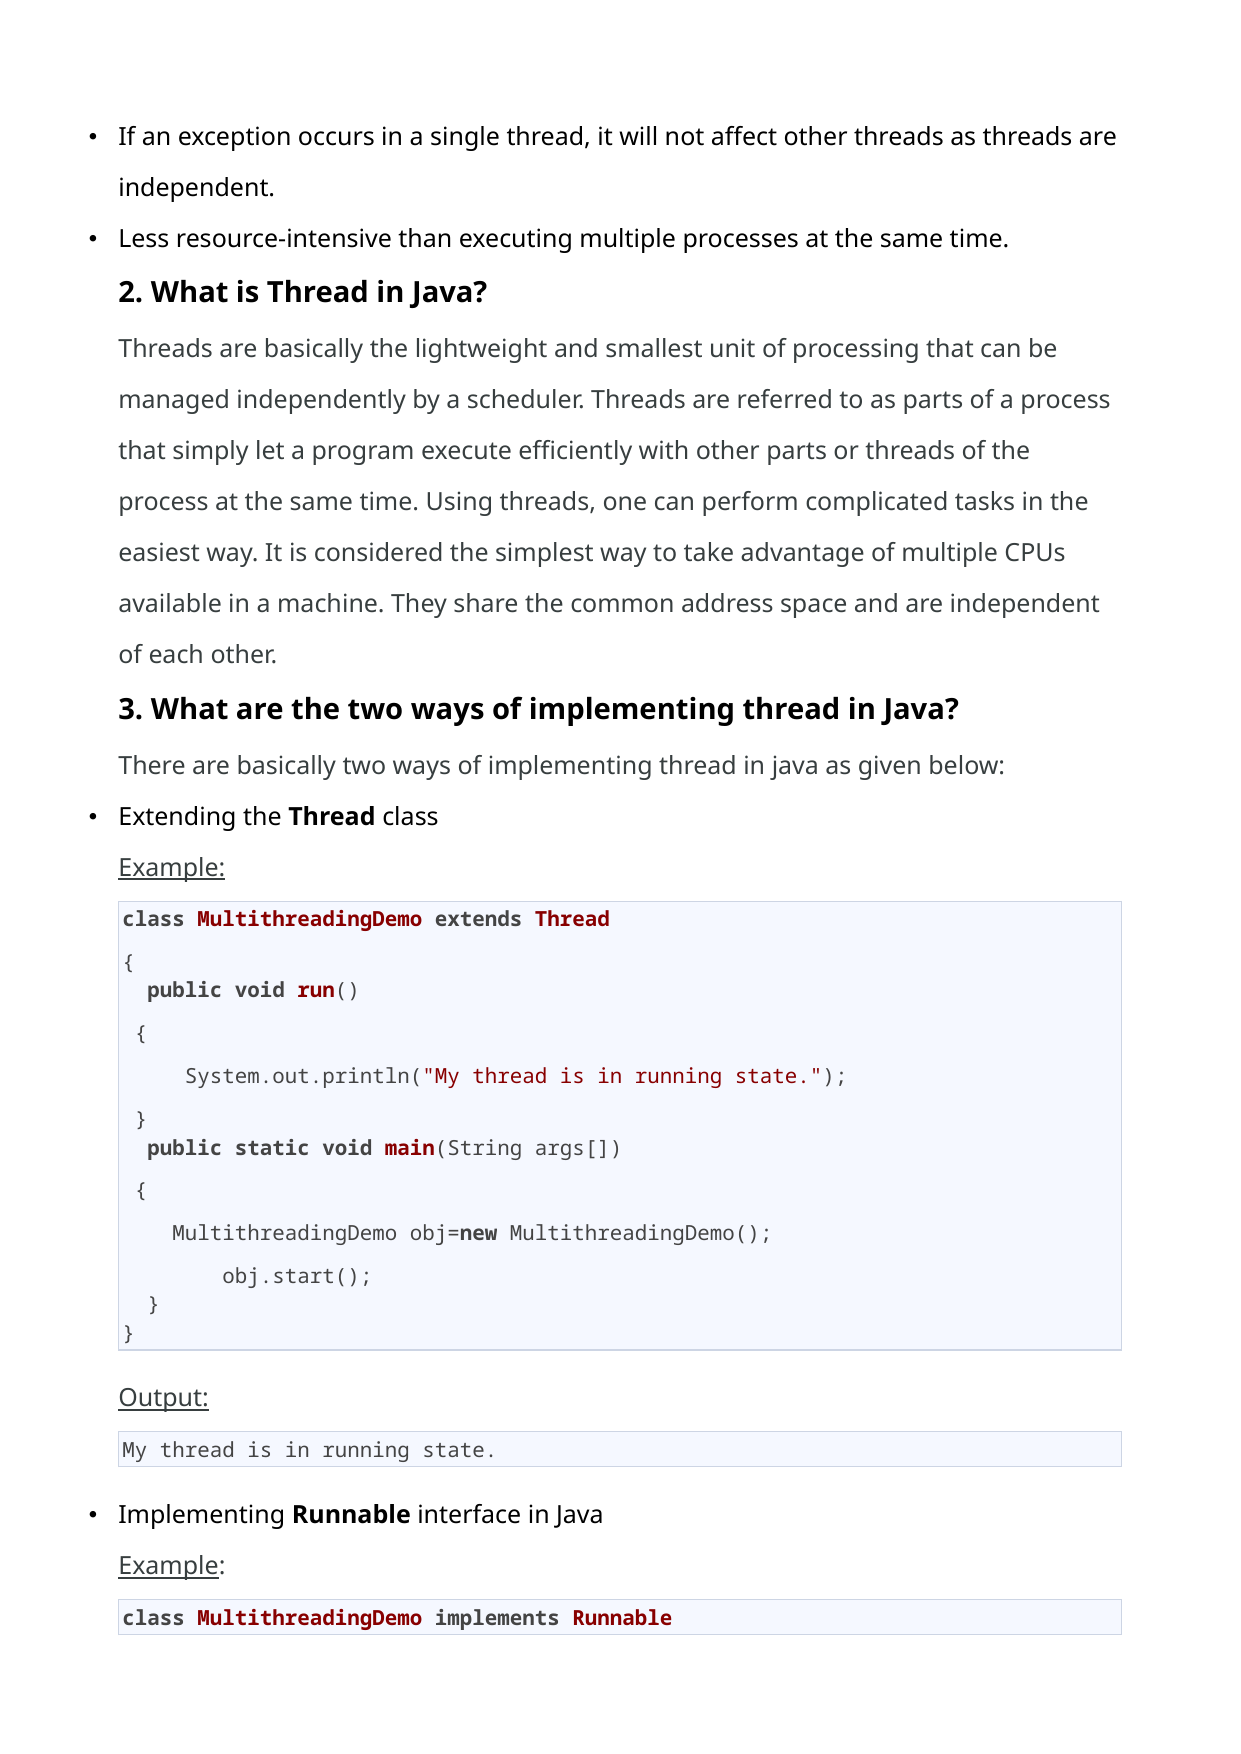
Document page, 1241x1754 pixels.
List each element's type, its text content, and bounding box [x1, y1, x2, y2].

text class MultithreadingDemo implements Runnable [119, 1600, 1121, 1634]
text public void run() [119, 972, 1121, 1004]
text Example: [118, 1548, 1122, 1582]
list Implementing Runnable interface in Java [118, 1497, 1122, 1531]
text My thread is in running state. [119, 1432, 1121, 1466]
text System.out.println("My thread is in running state."); [119, 1057, 1121, 1090]
text { [119, 943, 1121, 972]
text { [119, 1014, 1121, 1047]
text } [119, 1314, 1121, 1349]
text MultithreadingDemo obj=new MultithreadingDemo(); [119, 1214, 1121, 1247]
text class MultithreadingDemo extends Thread [119, 902, 1121, 933]
list Less resource-intensive than executing multiple processes at the same time. [118, 220, 1122, 254]
text Output: [118, 1380, 1122, 1414]
list If an exception occurs in a single thread, it will not affect other threads as threads are independent. [118, 118, 1122, 203]
text } [119, 1286, 1121, 1314]
list Extending the Thread class [118, 798, 1122, 833]
text { [119, 1171, 1121, 1204]
text obj.start(); [119, 1257, 1121, 1286]
subtitle 2. What is Thread in Java? [118, 271, 1122, 311]
text Example: [118, 849, 1122, 884]
text public static void main(String args[]) [119, 1129, 1121, 1161]
subtitle 3. What are the two ways of implementing thread in Java? [118, 688, 1122, 728]
text } [119, 1100, 1121, 1129]
text There are basically two ways of implementing thread in java as given below: [118, 747, 1122, 782]
text Threads are basically the lightweight and smallest unit of processing that can be managed independently by a scheduler. Threads are referred to as parts of a process that simply let a program execute efficiently with other parts or threads of the process at the same time. Using threads, one can perform complicated tasks in the easiest way. It is considered the simplest way to take advantage of multiple CPUs available in a machine. They share the common address space and are independent of each other. [118, 331, 1122, 671]
